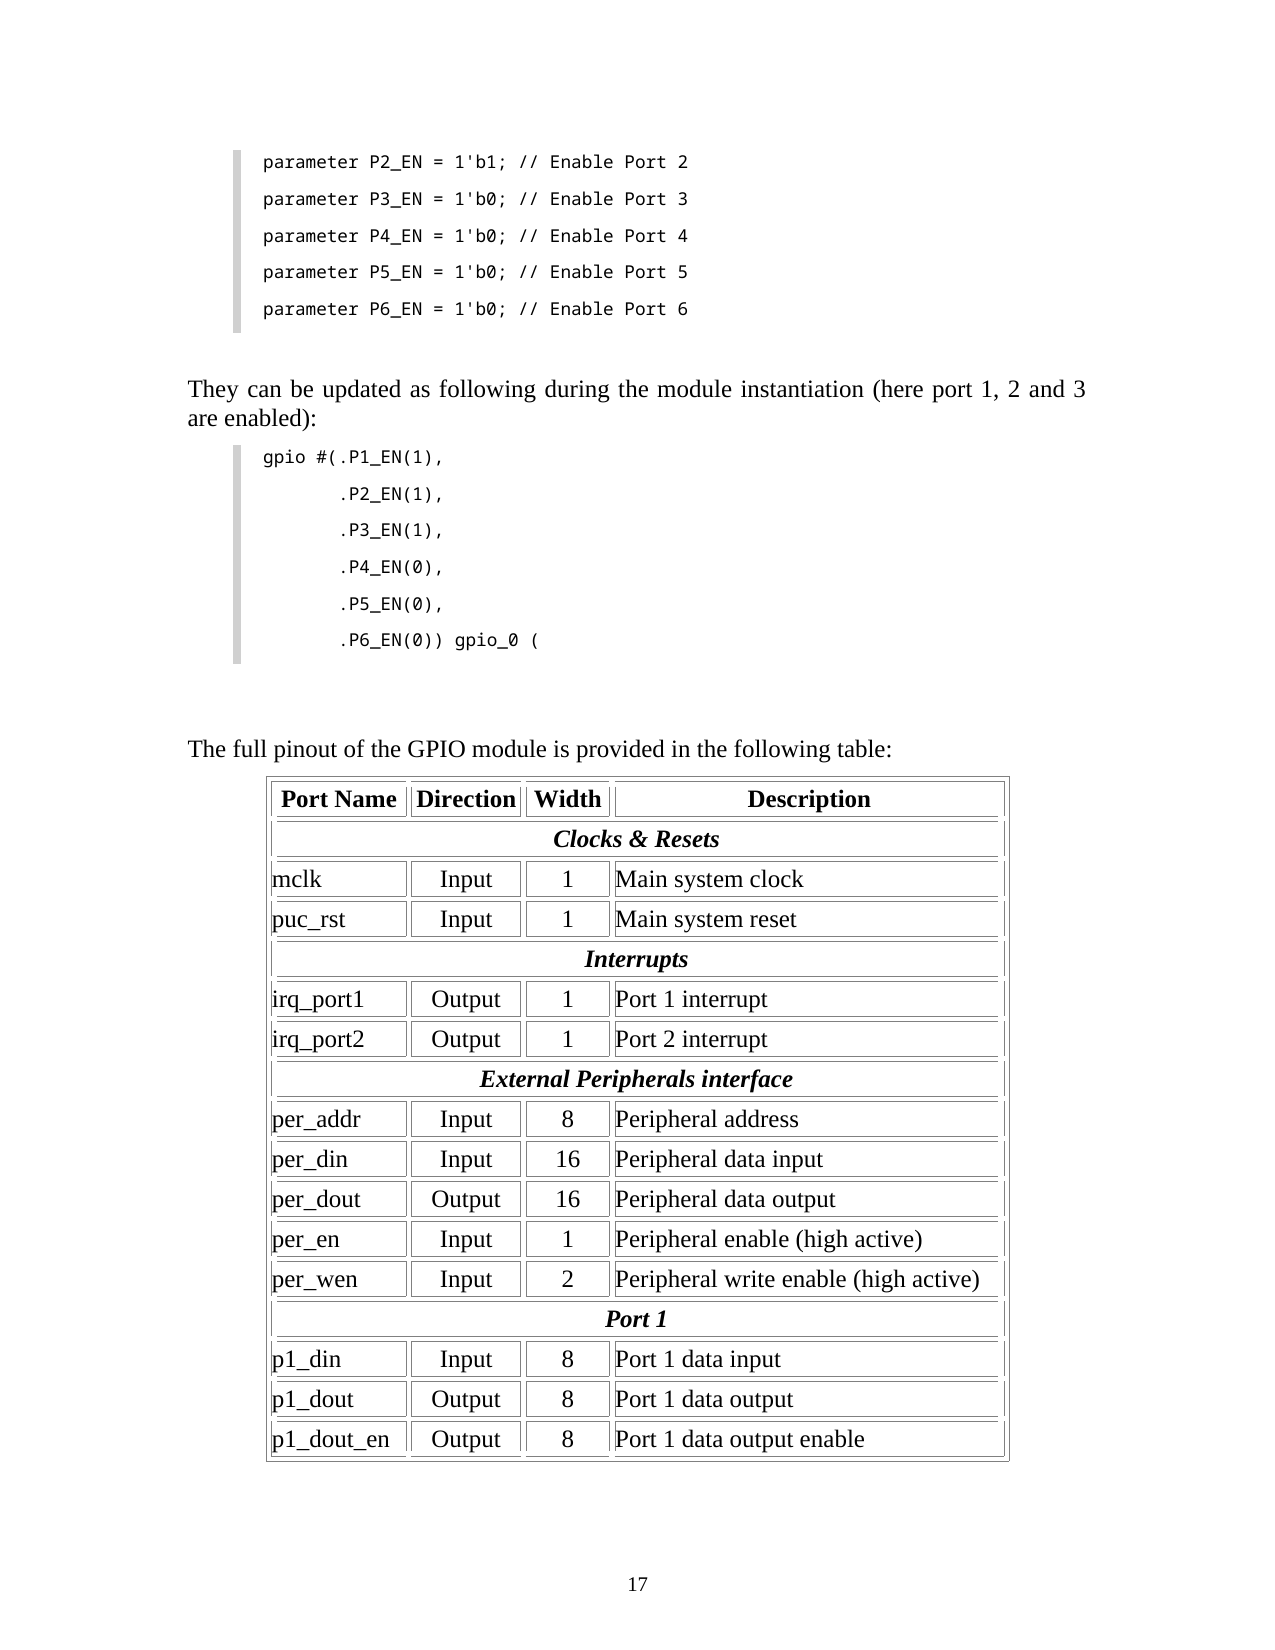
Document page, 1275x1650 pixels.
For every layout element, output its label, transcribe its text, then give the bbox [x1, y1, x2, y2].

table_cell 1 [523, 1016, 612, 1056]
table_cell Input [409, 1216, 523, 1256]
table_cell per_addr [269, 1096, 409, 1136]
table_cell per_din [269, 1136, 409, 1176]
table_header [241, 150, 263, 333]
table_cell Clocks & Resets [269, 816, 1006, 856]
table_cell Input [409, 896, 523, 936]
table_header Direction [409, 777, 523, 816]
table_cell per_wen [269, 1256, 409, 1296]
table_cell per_en [269, 1216, 409, 1256]
table_cell Interrupts [269, 936, 1006, 976]
table_header Description [612, 777, 1006, 816]
table_cell Port 1 data output enable [612, 1416, 1006, 1456]
table_header Width [523, 777, 612, 816]
table_cell Port 2 interrupt [612, 1016, 1006, 1056]
table_cell 8 [523, 1416, 612, 1456]
table_cell Input [409, 1337, 523, 1376]
table_cell 8 [523, 1097, 612, 1136]
table_cell Port 1 [269, 1296, 1006, 1336]
table_cell External Peripherals interface [269, 1056, 1006, 1096]
table_header [233, 150, 241, 333]
table_cell 1 [523, 1216, 612, 1256]
table_cell Peripheral data output [612, 1176, 1006, 1216]
table_cell 1 [523, 896, 612, 936]
table_cell irq_port2 [269, 1016, 409, 1056]
table_header [187, 445, 233, 664]
table_cell 8 [523, 1376, 612, 1416]
table_cell Input [409, 1136, 523, 1176]
table_cell Peripheral data input [612, 1136, 1006, 1176]
table_cell Input [409, 1097, 523, 1136]
text They can be updated as following during the module instantiation (here port 1, 2 and 3 are enabled): [187, 374, 1088, 432]
table_cell Main system reset [612, 896, 1006, 936]
table_cell Port 1 interrupt [612, 976, 1006, 1016]
table_cell Peripheral enable (high active) [612, 1216, 1006, 1256]
table_cell Output [409, 977, 523, 1016]
table_cell p1_dout_en [269, 1416, 409, 1456]
table_cell 16 [523, 1136, 612, 1176]
table_cell puc_rst [269, 896, 409, 936]
table_cell Output [409, 1016, 523, 1056]
table_header [233, 445, 241, 664]
table_cell 8 [523, 1337, 612, 1376]
table_cell 16 [523, 1176, 612, 1216]
table_cell mclk [269, 856, 409, 896]
table_cell 1 [523, 977, 612, 1016]
table_cell Port 1 data output [612, 1376, 1006, 1416]
table_header [241, 445, 263, 664]
table_cell irq_port1 [269, 976, 409, 1016]
table_cell p1_dout [269, 1376, 409, 1416]
table_cell per_dout [269, 1176, 409, 1216]
table_header Port Name [269, 777, 409, 816]
table_cell Peripheral address [612, 1096, 1006, 1136]
table_cell Output [409, 1176, 523, 1216]
table_header parameter P2_EN = 1'b1; // Enable Port 2 parameter P3_EN = 1'b0; // Enable Port 3 parameter P4_EN = 1'b0; // Enable Port 4 parameter P5_EN = 1'b0; // Enable Port 5 parameter P6_EN = 1'b0; // Enable Port 6 [263, 150, 894, 333]
table_cell Output [409, 1416, 523, 1456]
table_cell Peripheral write enable (high active) [612, 1256, 1006, 1296]
table_cell p1_din [269, 1336, 409, 1376]
table_header [187, 150, 233, 333]
text The full pinout of the GPIO module is provided in the following table: [187, 734, 1088, 763]
table_cell Main system clock [612, 856, 1006, 896]
table_cell 1 [523, 857, 612, 896]
table_header gpio #( .P1_EN(1), .P2_EN(1), .P3_EN(1), .P4_EN(0), .P5_EN(0), .P6_EN(0)) gpio_0 ( [263, 445, 576, 664]
table_cell Input [409, 1256, 523, 1296]
table_cell Input [409, 857, 523, 896]
table_cell 2 [523, 1256, 612, 1296]
table_cell Output [409, 1376, 523, 1416]
table_cell Port 1 data input [612, 1336, 1006, 1376]
